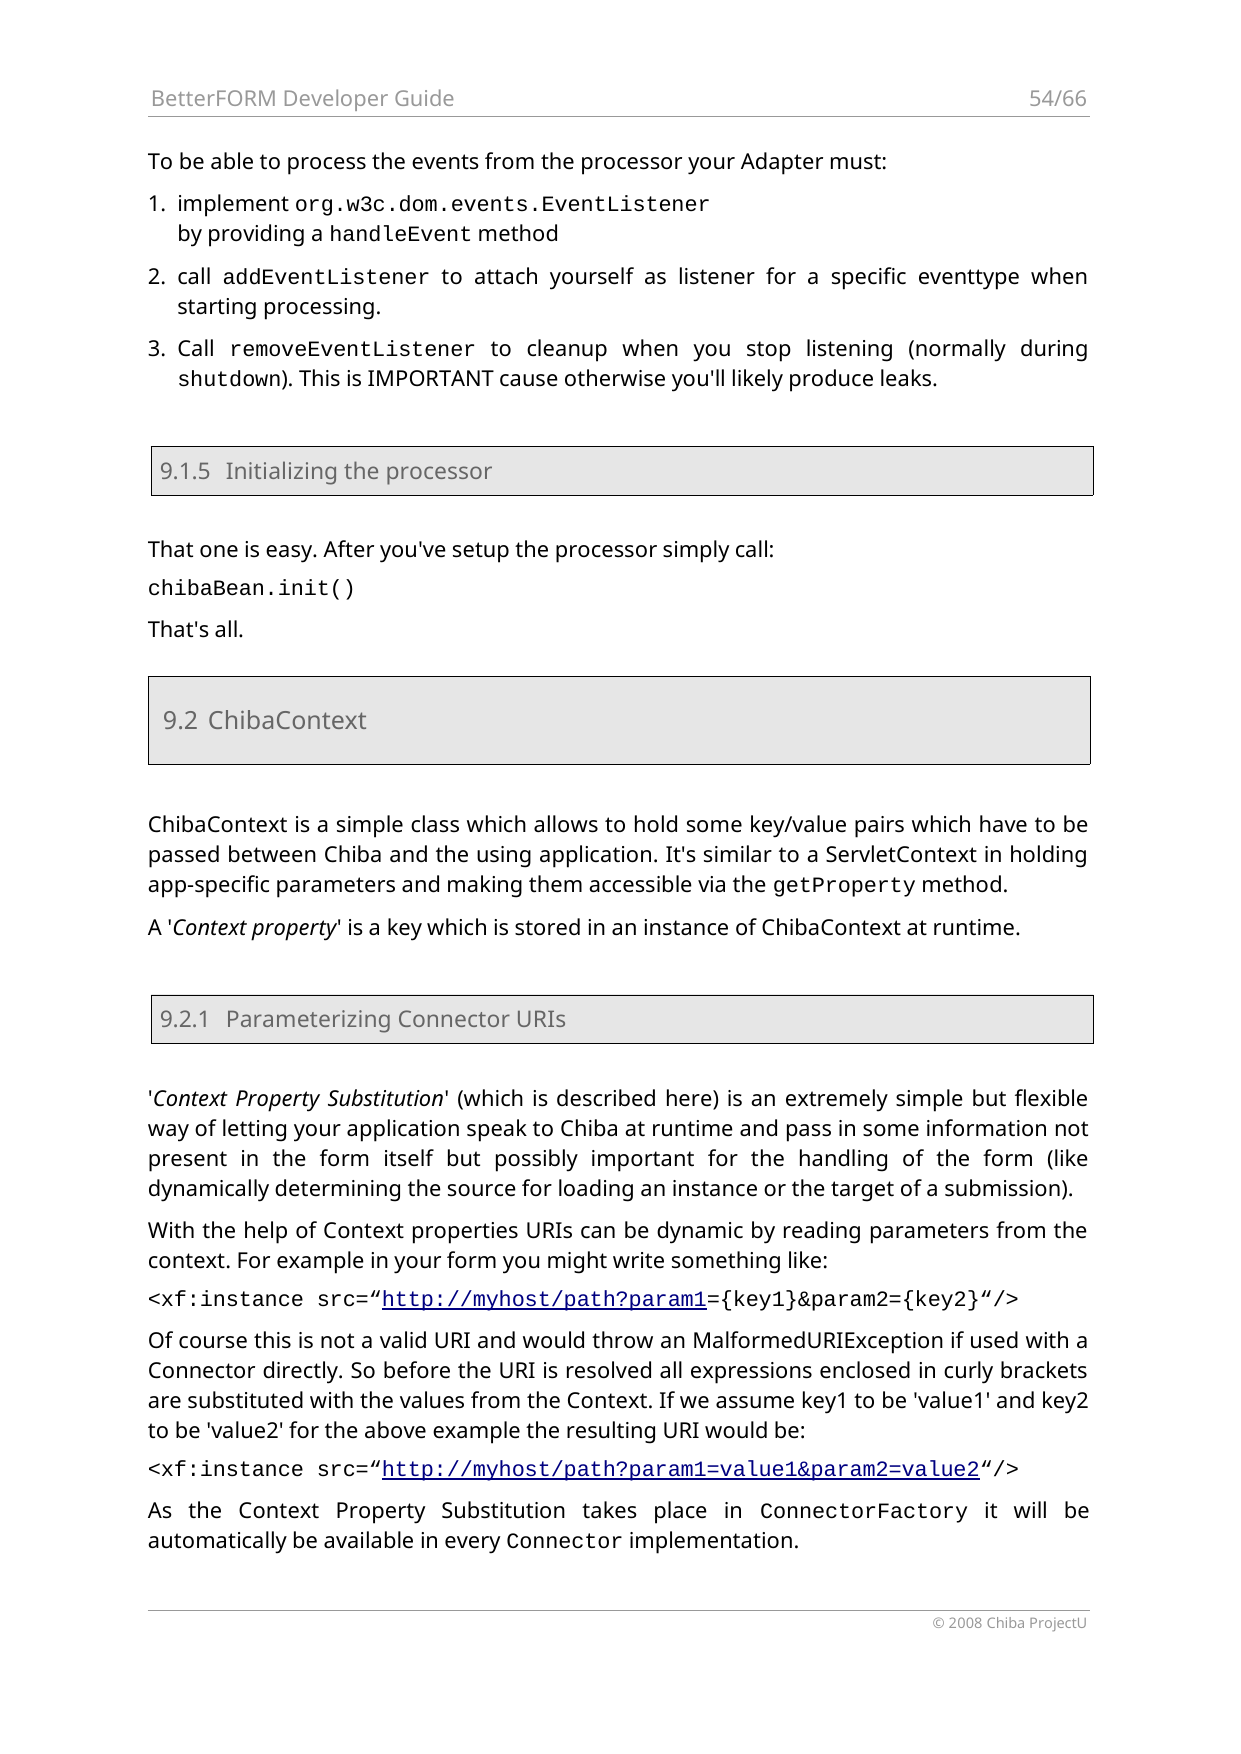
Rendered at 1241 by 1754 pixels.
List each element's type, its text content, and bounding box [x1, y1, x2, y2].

subtitle ChibaContext [149, 677, 1090, 764]
list implement org.w3c.dom.events.EventListener by providing a handleEvent method [148, 188, 1090, 248]
list Call removeEventListener to cleanup when you stop listening (normally during shutdown). This is IMPORTANT cause otherwise you'll likely produce leaks. [148, 333, 1090, 393]
text That one is easy. After you've setup the processor simply call: [148, 534, 1090, 564]
text 'Context Property Substitution' (which is described here) is an extremely simple but flexible way of letting your application speak to Chiba at runtime and pass in some information not present in the form itself but possibly important for the handling of the form (like dynamically determining the source for loading an instance or the target of a submission). [148, 1083, 1090, 1203]
text To be able to process the events from the processor your Adapter must: [148, 146, 1090, 176]
text <xf:instance src=“http://myhost/path?param1=value1&param2=value2“/> [148, 1458, 1090, 1483]
subtitle Initializing the processor [152, 447, 1093, 495]
text ChibaContext is a simple class which allows to hold some key/value pairs which have to be passed between Chiba and the using application. It's similar to a ServletContext in holding app-specific parameters and making them accessible via the getProperty method. [148, 809, 1090, 899]
text That's all. [148, 614, 1090, 644]
list call addEventListener to attach yourself as listener for a specific eventtype when starting processing. [148, 261, 1090, 321]
text <xf:instance src=“http://myhost/path?param1={key1}&param2={key2}“/> [148, 1288, 1090, 1313]
text As the Context Property Substitution takes place in ConnectorFactory it will be automatically be available in every Connector implementation. [148, 1495, 1090, 1555]
subtitle Parameterizing Connector URIs [152, 996, 1093, 1043]
text With the help of Context properties URIs can be dynamic by reading parameters from the context. For example in your form you might write something like: [148, 1215, 1090, 1275]
text A 'Context property' is a key which is stored in an instance of ChibaContext at runtime. [148, 912, 1090, 942]
text Of course this is not a valid URI and would throw an MalformedURIException if used with a Connector directly. So before the URI is resolved all expressions enclosed in curly brackets are substituted with the values from the Context. If we assume key1 to be 'value1' and key2 to be 'value2' for the above example the resulting URI would be: [148, 1325, 1090, 1445]
text chibaBean.init() [148, 577, 1090, 602]
